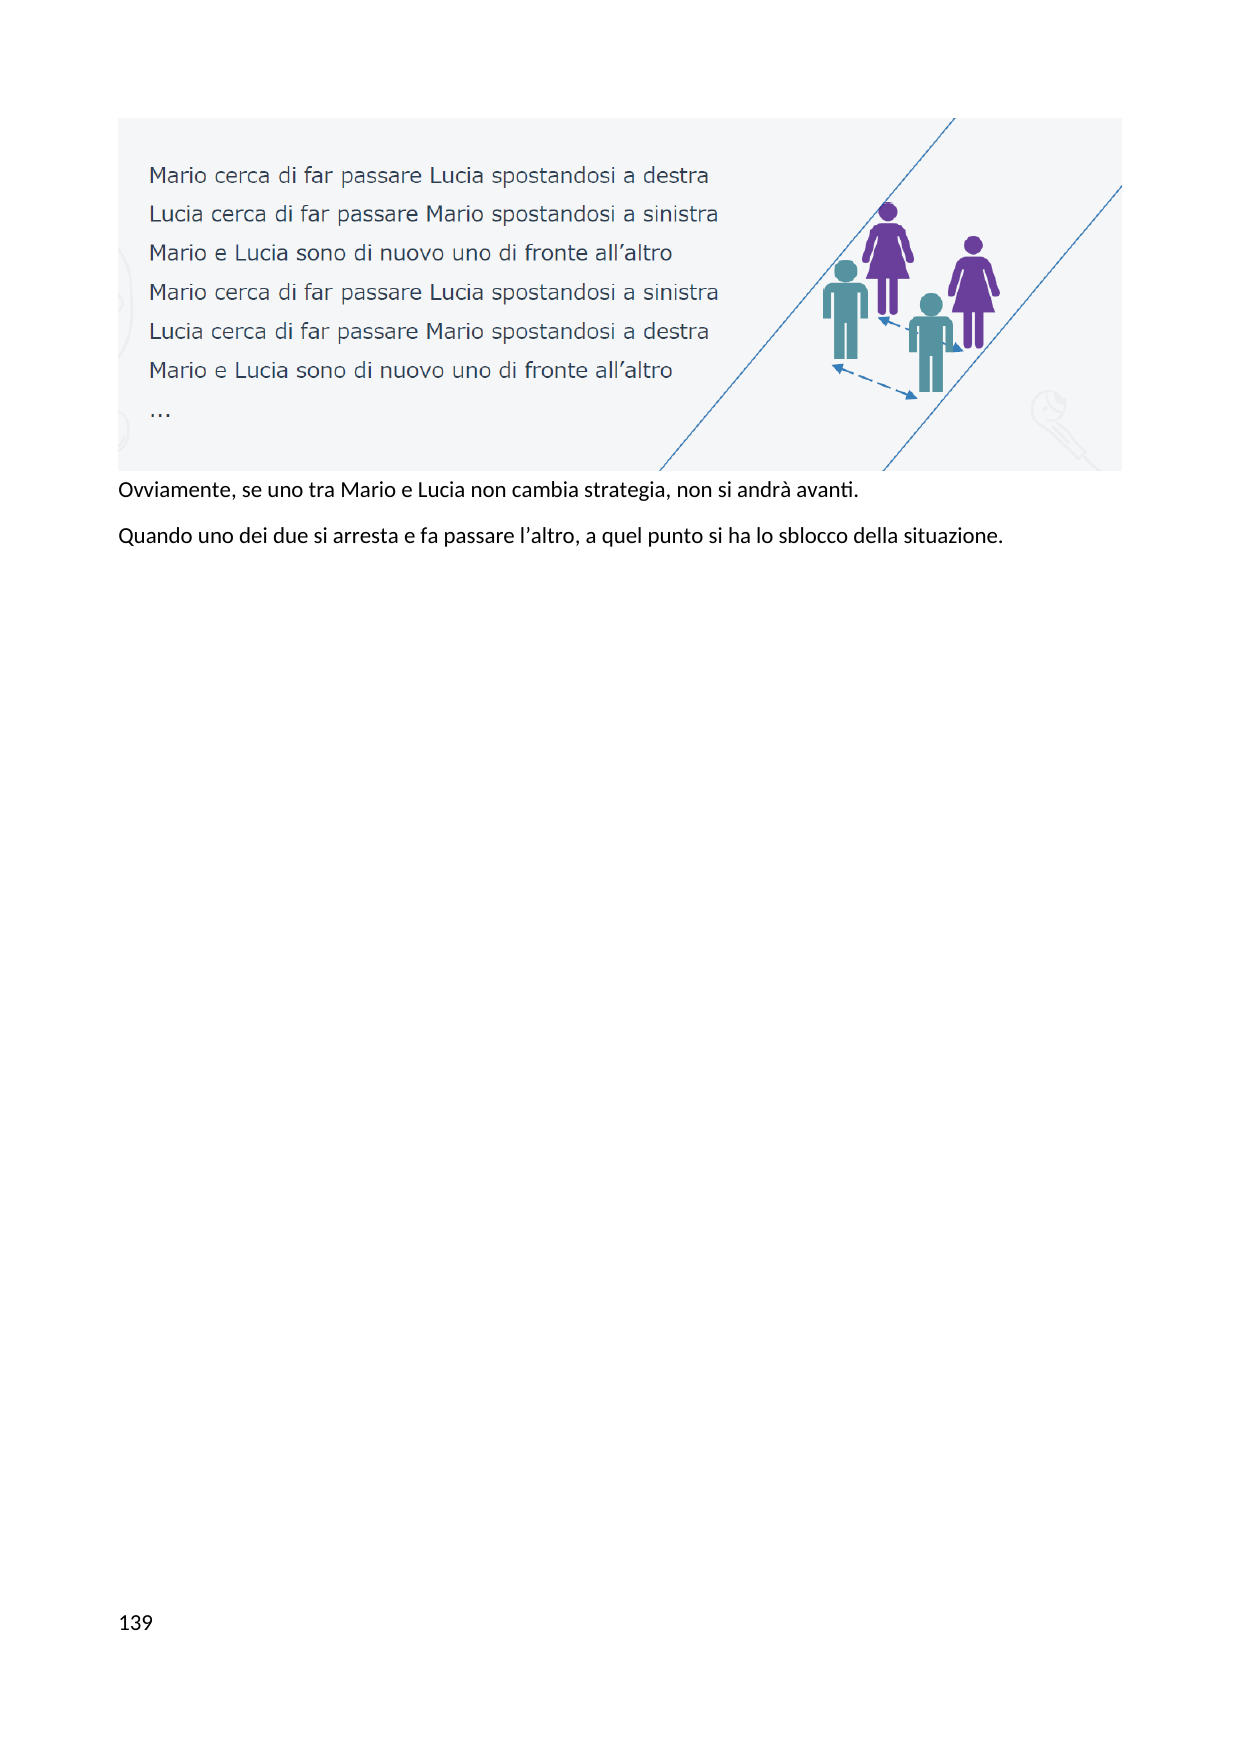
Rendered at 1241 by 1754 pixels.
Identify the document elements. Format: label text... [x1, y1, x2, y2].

text Ovviamente, se uno tra Mario e Lucia non cambia strategia, non si andrà avanti. [118, 471, 1122, 503]
picture [118, 118, 1123, 471]
text Quando uno dei due si arresta e fa passare l’altro, a quel punto si ha lo sblocco della situazione. [118, 521, 1122, 549]
